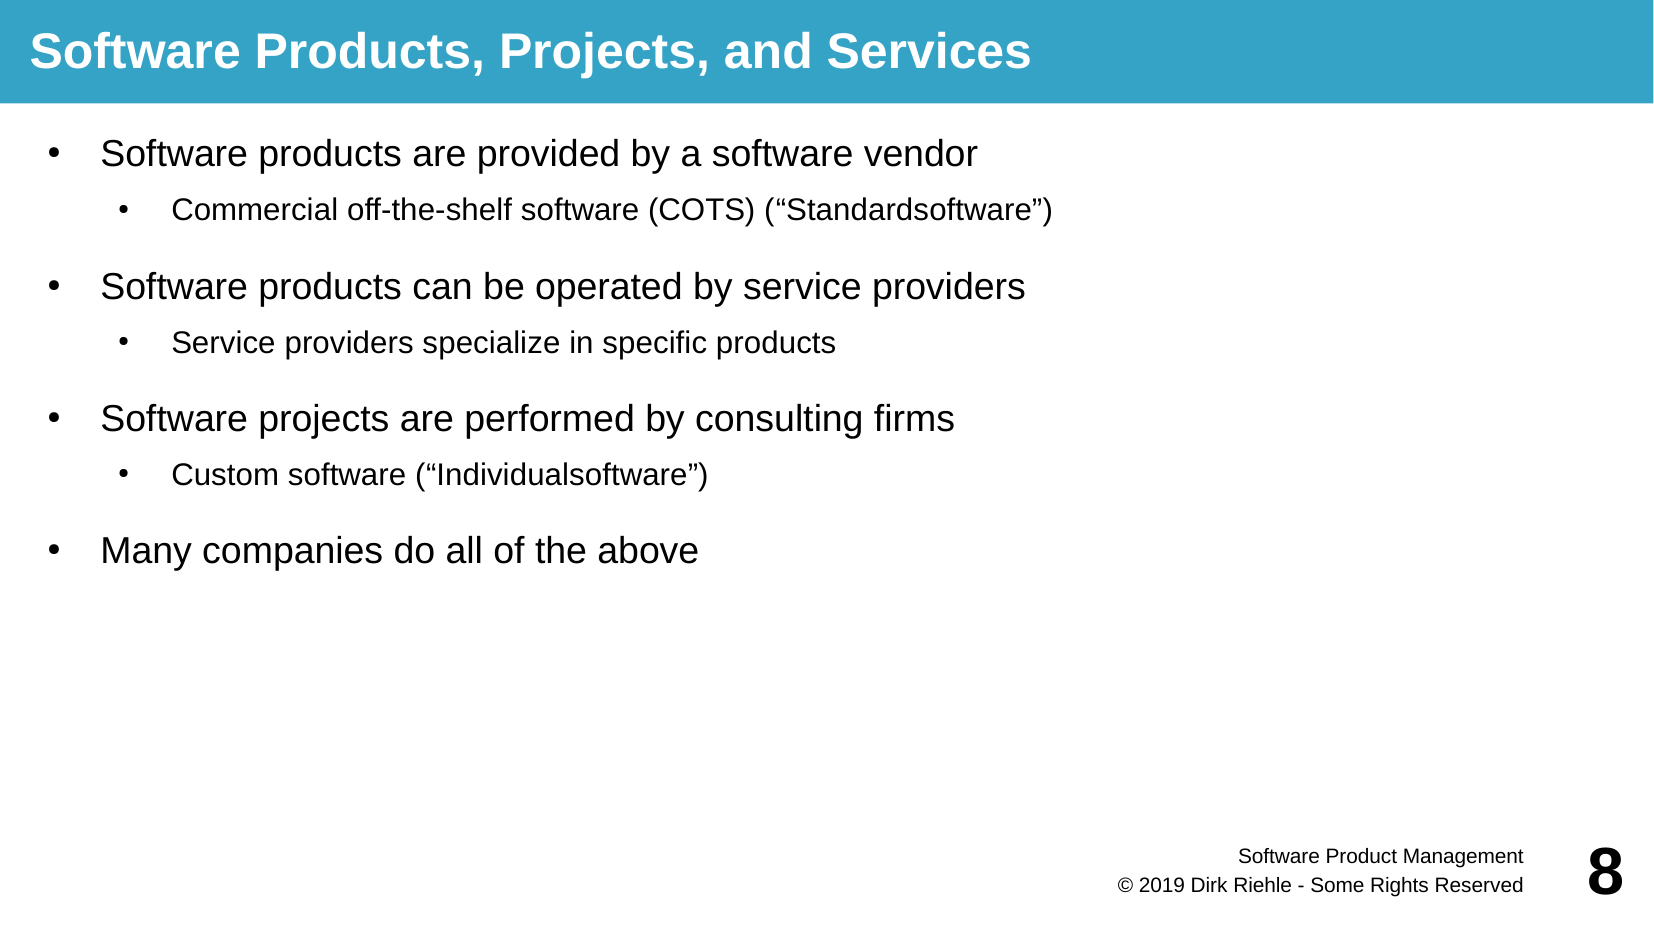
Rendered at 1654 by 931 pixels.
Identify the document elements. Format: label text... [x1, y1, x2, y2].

title Software Products, Projects, and Services [0, 0, 1654, 104]
list Software products are provided by a software vendor Commercial off-the-shelf software (COTS) (“Standardsoftware”) Software products can be operated by service providers Service providers specialize in specific products Software projects are performed by consulting firms Custom software (“Individualsoftware”) Many companies do all of the above [29, 132, 1625, 813]
